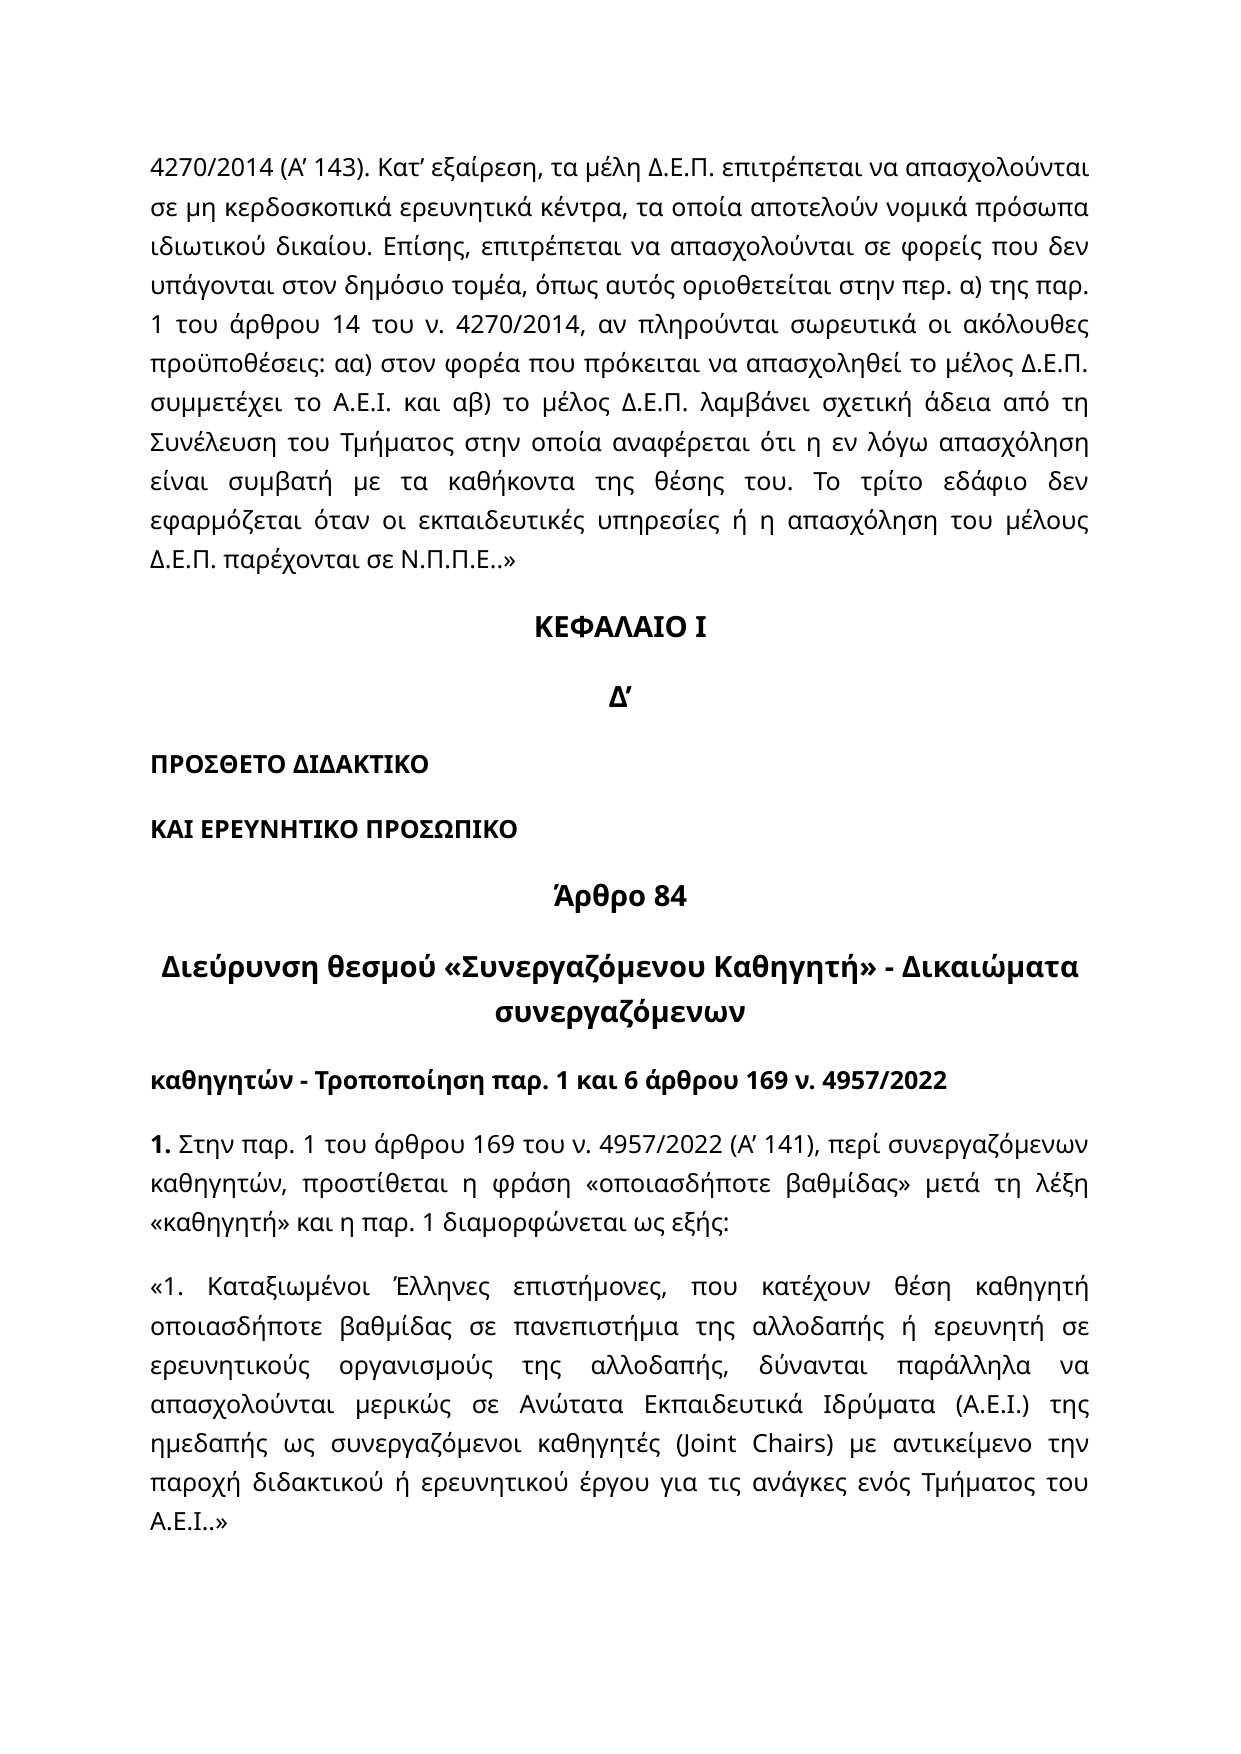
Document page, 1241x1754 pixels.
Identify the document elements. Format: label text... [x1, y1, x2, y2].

subtitle Διεύρυνση θεσμού «Συνεργαζόμενου Καθηγητή» - Δικαιώματα συνεργαζόμενων [150, 946, 1090, 1031]
text ΚΑΙ ΕΡΕΥΝΗΤΙΚΟ ΠΡΟΣΩΠΙΚΟ [150, 811, 1090, 845]
text «1. Καταξιωμένοι Έλληνες επιστήμονες, που κατέχουν θέση καθηγητή οποιασδήποτε βαθμίδας σε πανεπιστήμια της αλλοδαπής ή ερευνητή σε ερευνητικούς οργανισμούς της αλλοδαπής, δύνανται παράλληλα να απασχολούνται μερικώς σε Ανώτατα Εκπαιδευτικά Ιδρύματα (Α.Ε.Ι.) της ημεδαπής ως συνεργαζόμενοι καθηγητές (Joint Chairs) με αντικείμενο την παροχή διδακτικού ή ερευνητικού έργου για τις ανάγκες ενός Τμήματος του Α.Ε.Ι..» [150, 1269, 1090, 1538]
text ΠΡΟΣΘΕΤΟ ΔΙΔΑΚΤΙΚΟ [150, 747, 1090, 781]
subtitle ΚΕΦΑΛΑΙΟ Ι [150, 606, 1090, 646]
subtitle Άρθρο 84 [150, 875, 1090, 915]
text 4270/2014 (Α’ 143). Κατ’ εξαίρεση, τα μέλη Δ.Ε.Π. επιτρέπεται να απασχολούνται σε μη κερδοσκοπικά ερευνητικά κέντρα, τα οποία αποτελούν νομικά πρόσωπα ιδιωτικού δικαίου. Επίσης, επιτρέπεται να απασχολούνται σε φορείς που δεν υπάγονται στον δημόσιο τομέα, όπως αυτός οριοθετείται στην περ. α) της παρ. 1 του άρθρου 14 του ν. 4270/2014, αν πληρούνται σωρευτικά οι ακόλουθες προϋποθέσεις: αα) στον φορέα που πρόκειται να απασχοληθεί το μέλος Δ.Ε.Π. συμμετέχει το Α.Ε.Ι. και αβ) το μέλος Δ.Ε.Π. λαμβάνει σχετική άδεια από τη Συνέλευση του Τμήματος στην οποία αναφέρεται ότι η εν λόγω απασχόληση είναι συμβατή με τα καθήκοντα της θέσης του. Το τρίτο εδάφιο δεν εφαρμόζεται όταν οι εκπαιδευτικές υπηρεσίες ή η απασχόληση του μέλους Δ.Ε.Π. παρέχονται σε Ν.Π.Π.Ε..» [150, 150, 1090, 576]
text καθηγητών - Τροποποίηση παρ. 1 και 6 άρθρου 169 ν. 4957/2022 [150, 1062, 1090, 1096]
text 1. Στην παρ. 1 του άρθρου 169 του ν. 4957/2022 (Α’ 141), περί συνεργαζόμενων καθηγητών, προστίθεται η φράση «οποιασδήποτε βαθμίδας» μετά τη λέξη «καθηγητή» και η παρ. 1 διαμορφώνεται ως εξής: [150, 1126, 1090, 1239]
subtitle Δ’ [150, 676, 1090, 716]
